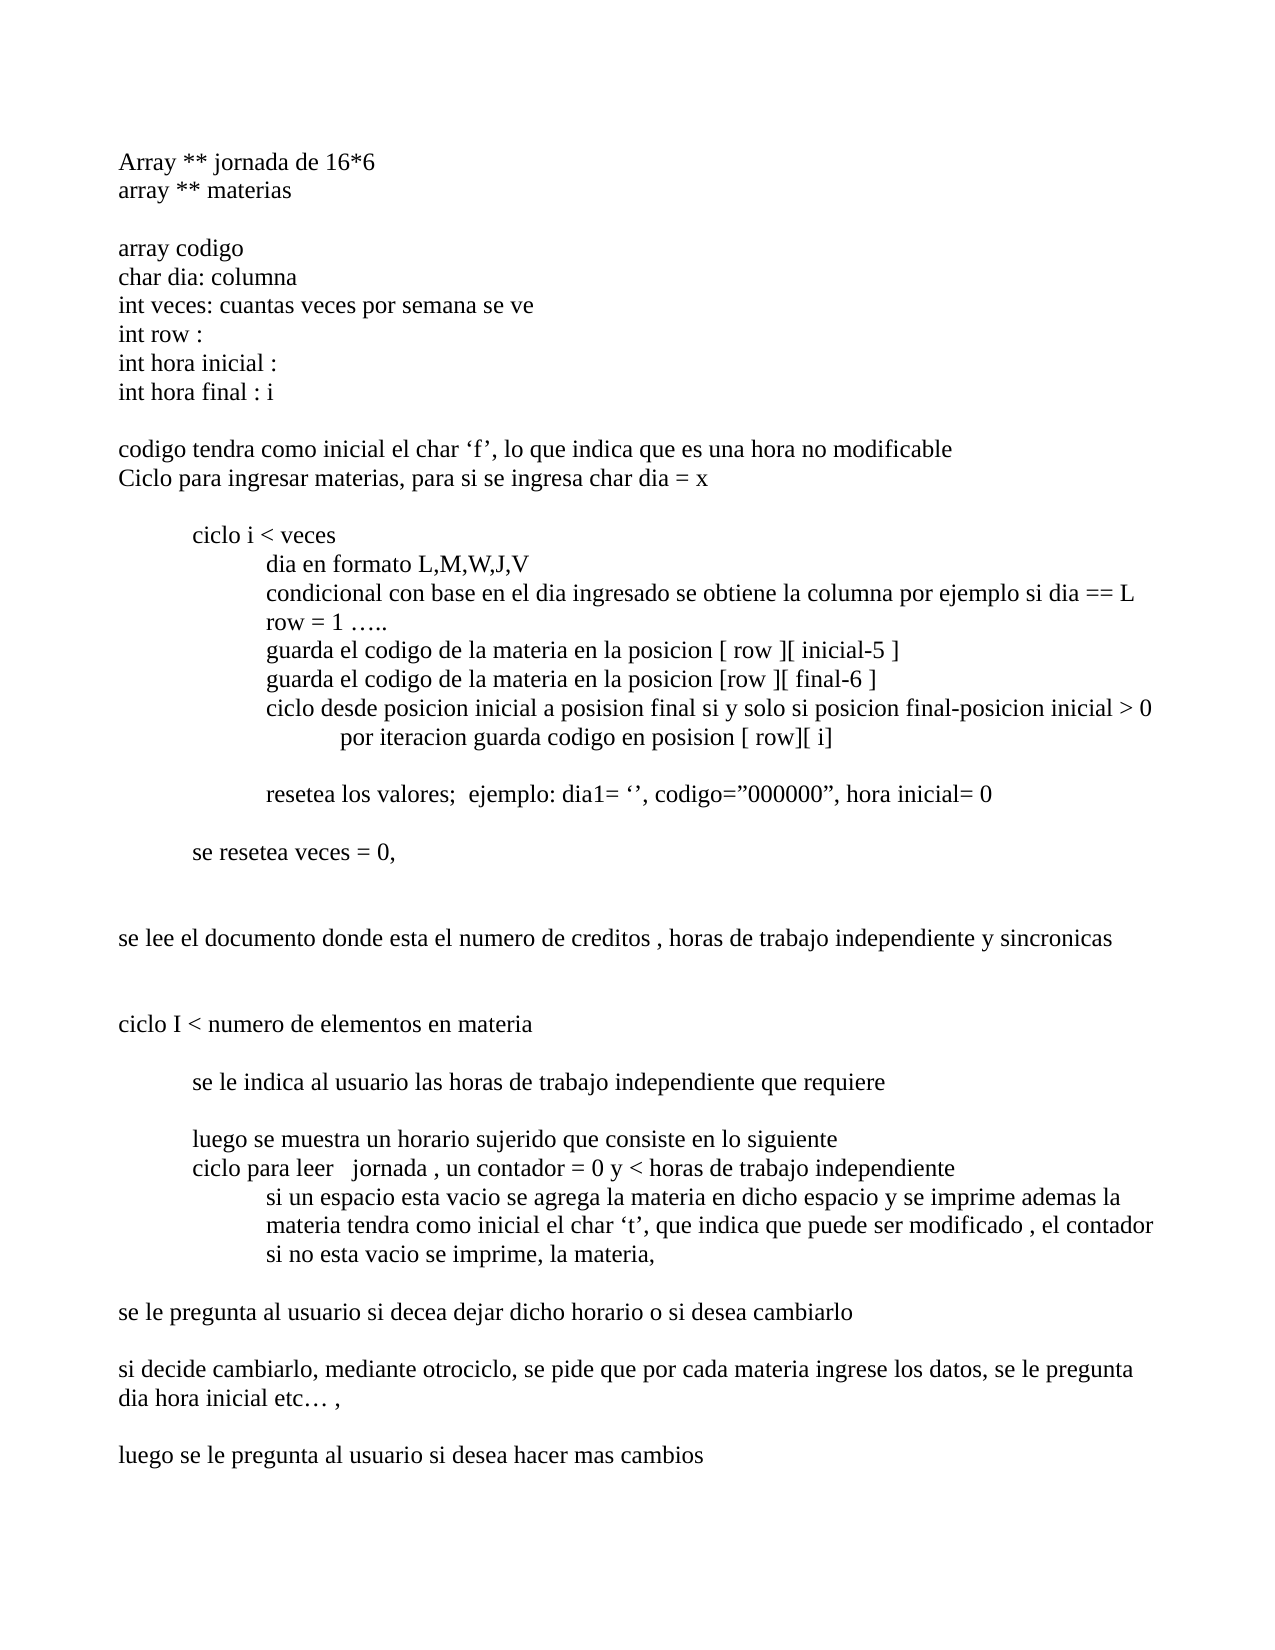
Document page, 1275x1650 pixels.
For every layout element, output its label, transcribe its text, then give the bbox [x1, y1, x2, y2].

text Ciclo para ingresar materias, para si se ingresa char dia = x [118, 463, 1157, 492]
text array codigo [118, 233, 1157, 262]
text guarda el codigo de la materia en la posicion [row ][ final-6 ] [118, 664, 1157, 693]
text luego se muestra un horario sujerido que consiste en lo siguiente [118, 1124, 1157, 1153]
text se lee el documento donde esta el numero de creditos , horas de trabajo independiente y sincronicas [118, 923, 1157, 952]
text condicional con base en el dia ingresado se obtiene la columna por ejemplo si dia == L row = 1 ….. [118, 578, 1157, 636]
text int hora final : i [118, 377, 1157, 406]
text char dia: columna [118, 262, 1157, 291]
text int veces: cuantas veces por semana se ve [118, 291, 1157, 319]
text ciclo desde posicion inicial a posision final si y solo si posicion final-posicion inicial > 0 [118, 693, 1157, 722]
text int hora inicial : [118, 348, 1157, 377]
text ciclo i < veces [118, 521, 1157, 549]
text se resetea veces = 0, [118, 837, 1157, 866]
text ciclo I < numero de elementos en materia [118, 1009, 1157, 1038]
text si no esta vacio se imprime, la materia, [118, 1239, 1157, 1268]
text int row : [118, 319, 1157, 348]
text array ** materias [118, 176, 1157, 204]
text ciclo para leer jornada , un contador = 0 y < horas de trabajo independiente [118, 1153, 1157, 1182]
text si decide cambiarlo, mediante otrociclo, se pide que por cada materia ingrese los datos, se le pregunta dia hora inicial etc… , [118, 1354, 1157, 1412]
text luego se le pregunta al usuario si desea hacer mas cambios [118, 1441, 1157, 1469]
text codigo tendra como inicial el char ‘f’, lo que indica que es una hora no modificable [118, 434, 1157, 463]
text se le indica al usuario las horas de trabajo independiente que requiere [118, 1067, 1157, 1096]
text resetea los valores; ejemplo: dia1= ‘’, codigo=”000000”, hora inicial= 0 [118, 779, 1157, 808]
text dia en formato L,M,W,J,V [118, 549, 1157, 578]
text se le pregunta al usuario si decea dejar dicho horario o si desea cambiarlo [118, 1297, 1157, 1326]
text guarda el codigo de la materia en la posicion [ row ][ inicial-5 ] [118, 636, 1157, 664]
text por iteracion guarda codigo en posision [ row][ i] [118, 722, 1157, 751]
text Array ** jornada de 16*6 [118, 147, 1157, 176]
text si un espacio esta vacio se agrega la materia en dicho espacio y se imprime ademas la materia tendra como inicial el char ‘t’, que indica que puede ser modificado , el contador [118, 1182, 1157, 1239]
